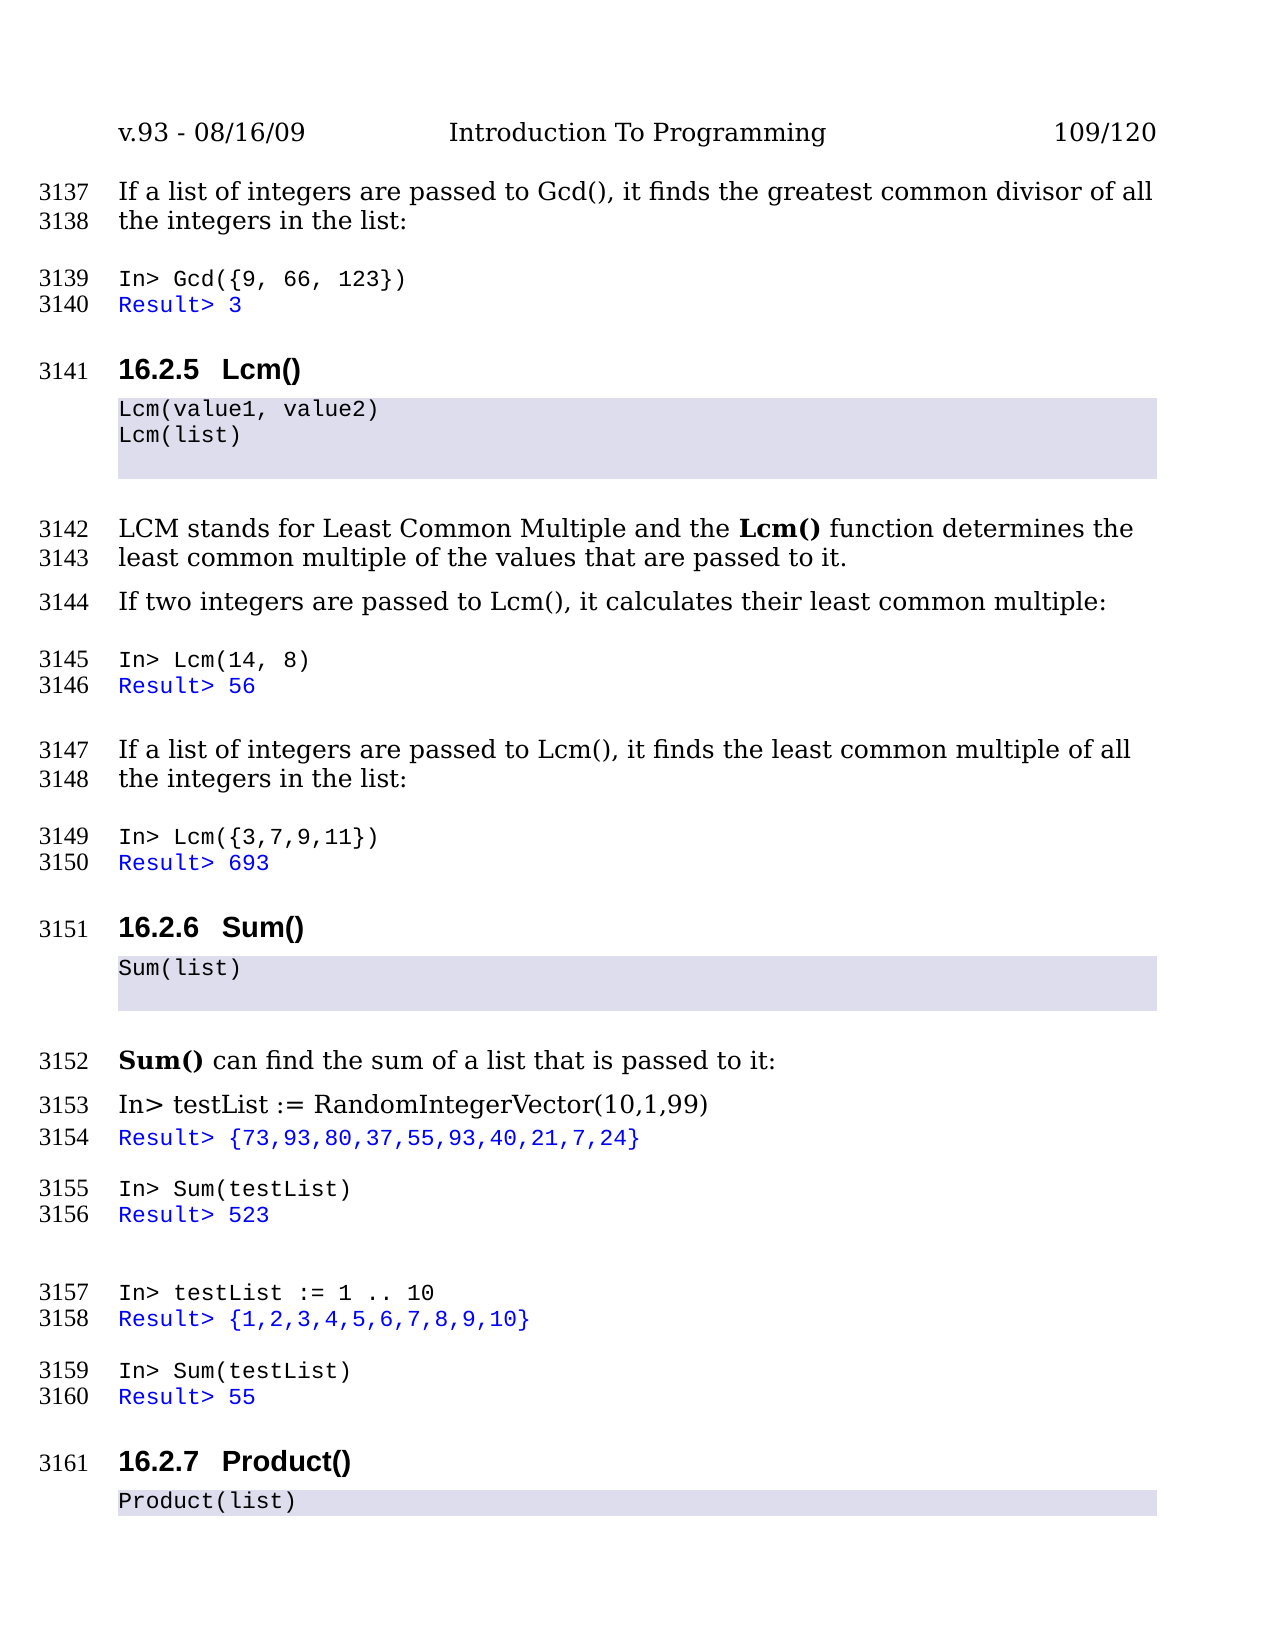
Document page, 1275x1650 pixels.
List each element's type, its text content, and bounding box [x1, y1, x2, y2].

text If two integers are passed to Lcm(), it calculates their least common multiple: [118, 587, 1157, 616]
table_header Lcm(value1, value2) Lcm(list) [118, 398, 1157, 479]
text Result> 693 [118, 851, 1157, 877]
text In> testList := 1 .. 10 [118, 1281, 1157, 1307]
table_header Sum(list) [118, 956, 1157, 1011]
table_header Product(list) [118, 1490, 1157, 1516]
subtitle Lcm() [118, 352, 1157, 386]
text Result> 3 [118, 293, 1157, 319]
text Result> {1,2,3,4,5,6,7,8,9,10} [118, 1307, 1157, 1333]
text LCM stands for Least Common Multiple and the Lcm() function determines the least common multiple of the values that are passed to it. [118, 514, 1157, 572]
subtitle Product() [118, 1444, 1157, 1478]
text Result> 523 [118, 1204, 1157, 1229]
text In> Sum(testList) [118, 1359, 1157, 1385]
text If a list of integers are passed to Lcm(), it finds the least common multiple of all the integers in the list: [118, 735, 1157, 793]
text Result> {73,93,80,37,55,93,40,21,7,24} [118, 1126, 1157, 1152]
subtitle Sum() [118, 910, 1157, 944]
text Sum() can find the sum of a list that is passed to it: [118, 1046, 1157, 1076]
text In> Gcd({9, 66, 123}) [118, 267, 1157, 293]
text Result> 55 [118, 1385, 1157, 1411]
text Result> 56 [118, 674, 1157, 700]
text In> Lcm(14, 8) [118, 648, 1157, 674]
text In> testList := RandomIntegerVector(10,1,99) [118, 1091, 1157, 1120]
text In> Sum(testList) [118, 1178, 1157, 1204]
text If a list of integers are passed to Gcd(), it finds the greatest common divisor of all the integers in the list: [118, 177, 1157, 235]
text In> Lcm({3,7,9,11}) [118, 826, 1157, 851]
